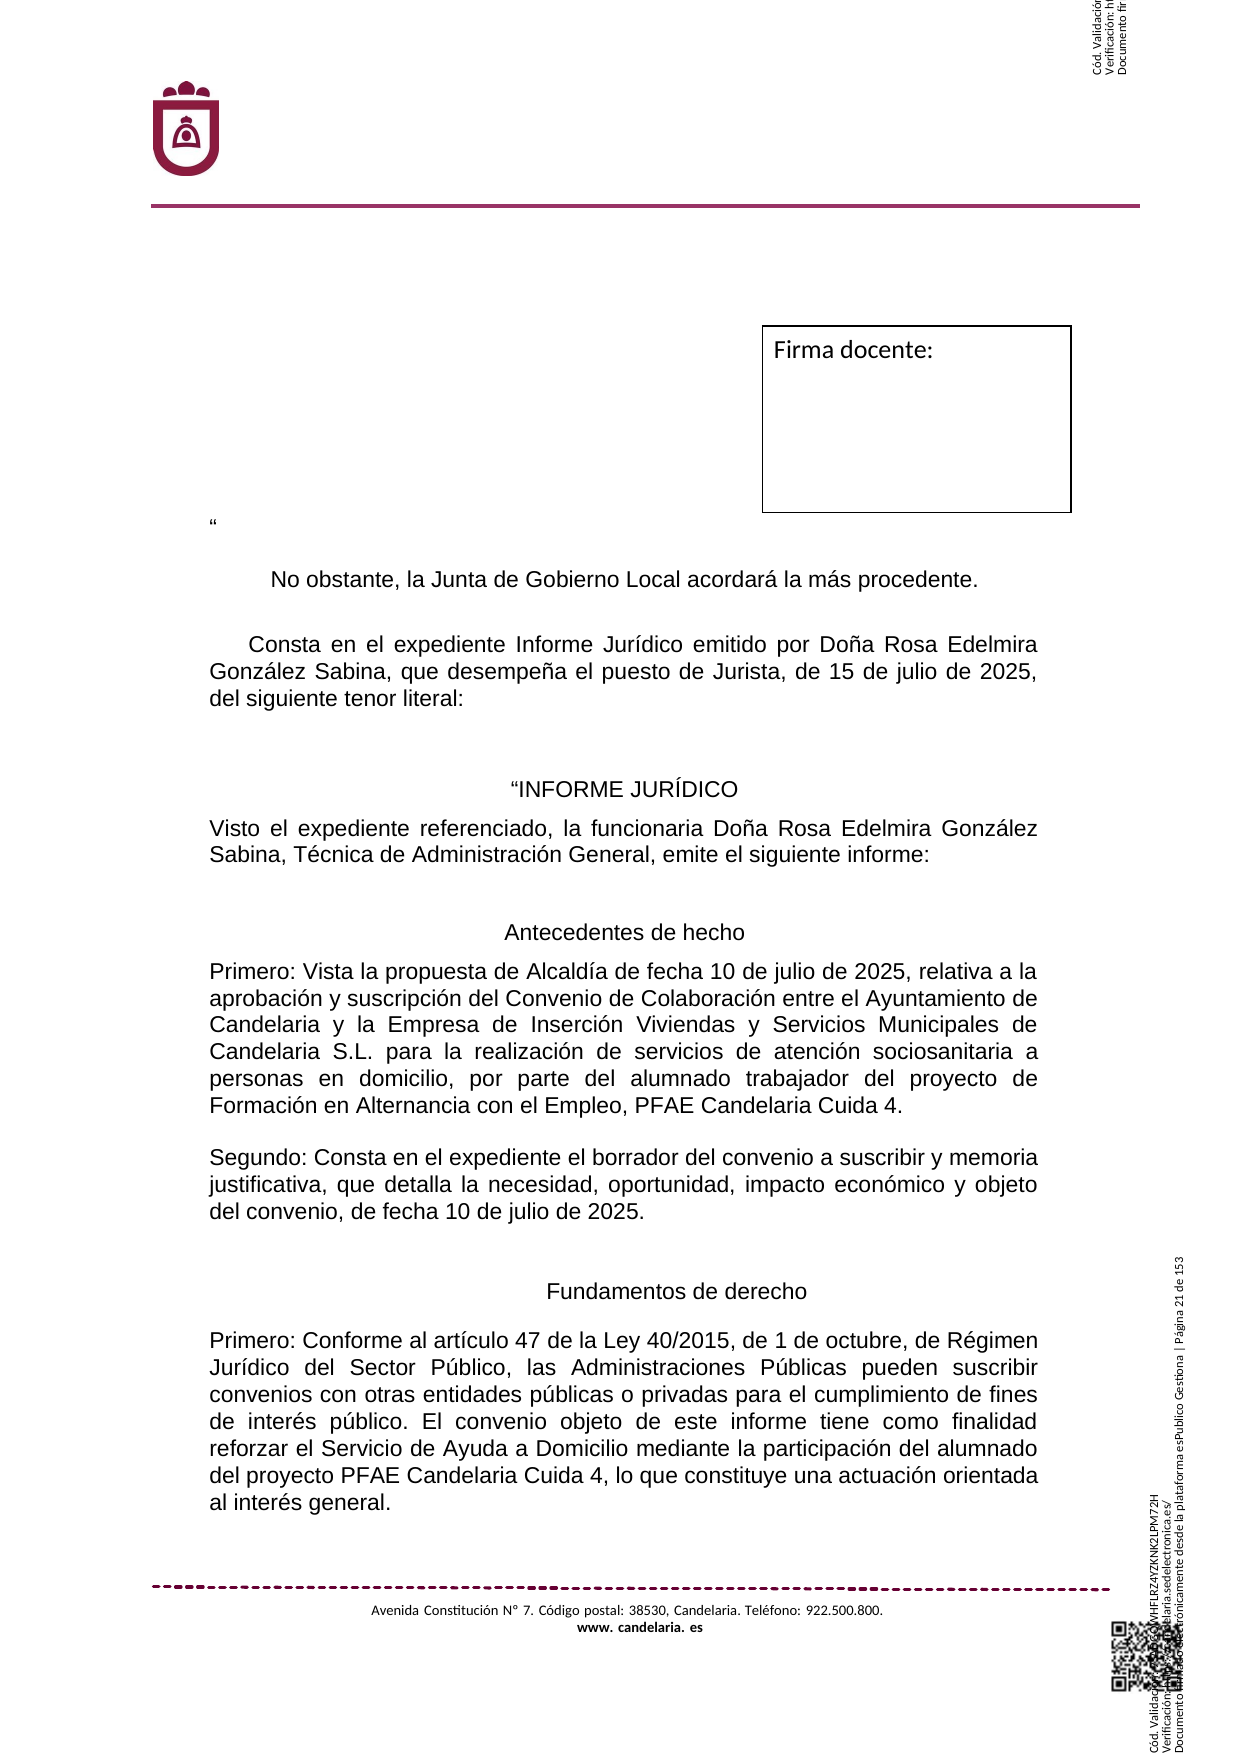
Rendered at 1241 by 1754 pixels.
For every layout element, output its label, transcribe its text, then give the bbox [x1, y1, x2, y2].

text “ [209, 513, 1039, 540]
table_cell [234, 296, 1071, 513]
text Visto el expediente referenciado, la funcionaria Doña Rosa Edelmira González Sabina, Técnica de Administración General, emite el siguiente informe: [209, 814, 1039, 868]
table_header Firma docente: [763, 327, 1070, 456]
text Antecedentes de hecho [214, 919, 1034, 945]
text No obstante, la Junta de Gobierno Local acordará la más procedente. [214, 566, 1034, 592]
table_cell [763, 456, 1070, 512]
text Segundo: Consta en el expediente el borrador del convenio a suscribir y memoria justificativa, que detalla la necesidad, oportunidad, impacto económico y objeto del convenio, de fecha 10 de julio de 2025. [209, 1144, 1039, 1224]
text Primero: Conforme al artículo 47 de la Ley 40/2015, de 1 de octubre, de Régimen Jurídico del Sector Público, las Administraciones Públicas pueden suscribir convenios con otras entidades públicas o privadas para el cumplimiento de fines de interés público. El convenio objeto de este informe tiene como finalidad reforzar el Servicio de Ayuda a Domicilio mediante la participación del alumnado del proyecto PFAE Candelaria Cuida 4, lo que constituye una actuación orientada al interés general. [209, 1327, 1039, 1515]
table_cell [1071, 296, 1126, 513]
text Fundamentos de derecho [214, 1278, 1179, 1305]
text “INFORME JURÍDICO [214, 776, 1034, 802]
table_cell [226, 296, 234, 513]
text Primero: Vista la propuesta de Alcaldía de fecha 10 de julio de 2025, relativa a la aprobación y suscripción del Convenio de Colaboración entre el Ayuntamiento de Candelaria y la Empresa de Inserción Viviendas y Servicios Municipales de Candelaria S.L. para la realización de servicios de atención sociosanitaria a personas en domicilio, por parte del alumnado trabajador del proyecto de Formación en Alternancia con el Empleo, PFAE Candelaria Cuida 4. [209, 958, 1039, 1118]
text Consta en el expediente Informe Jurídico emitido por Doña Rosa Edelmira González Sabina, que desempeña el puesto de Jurista, de 15 de julio de 2025, del siguiente tenor literal: [209, 631, 1039, 711]
